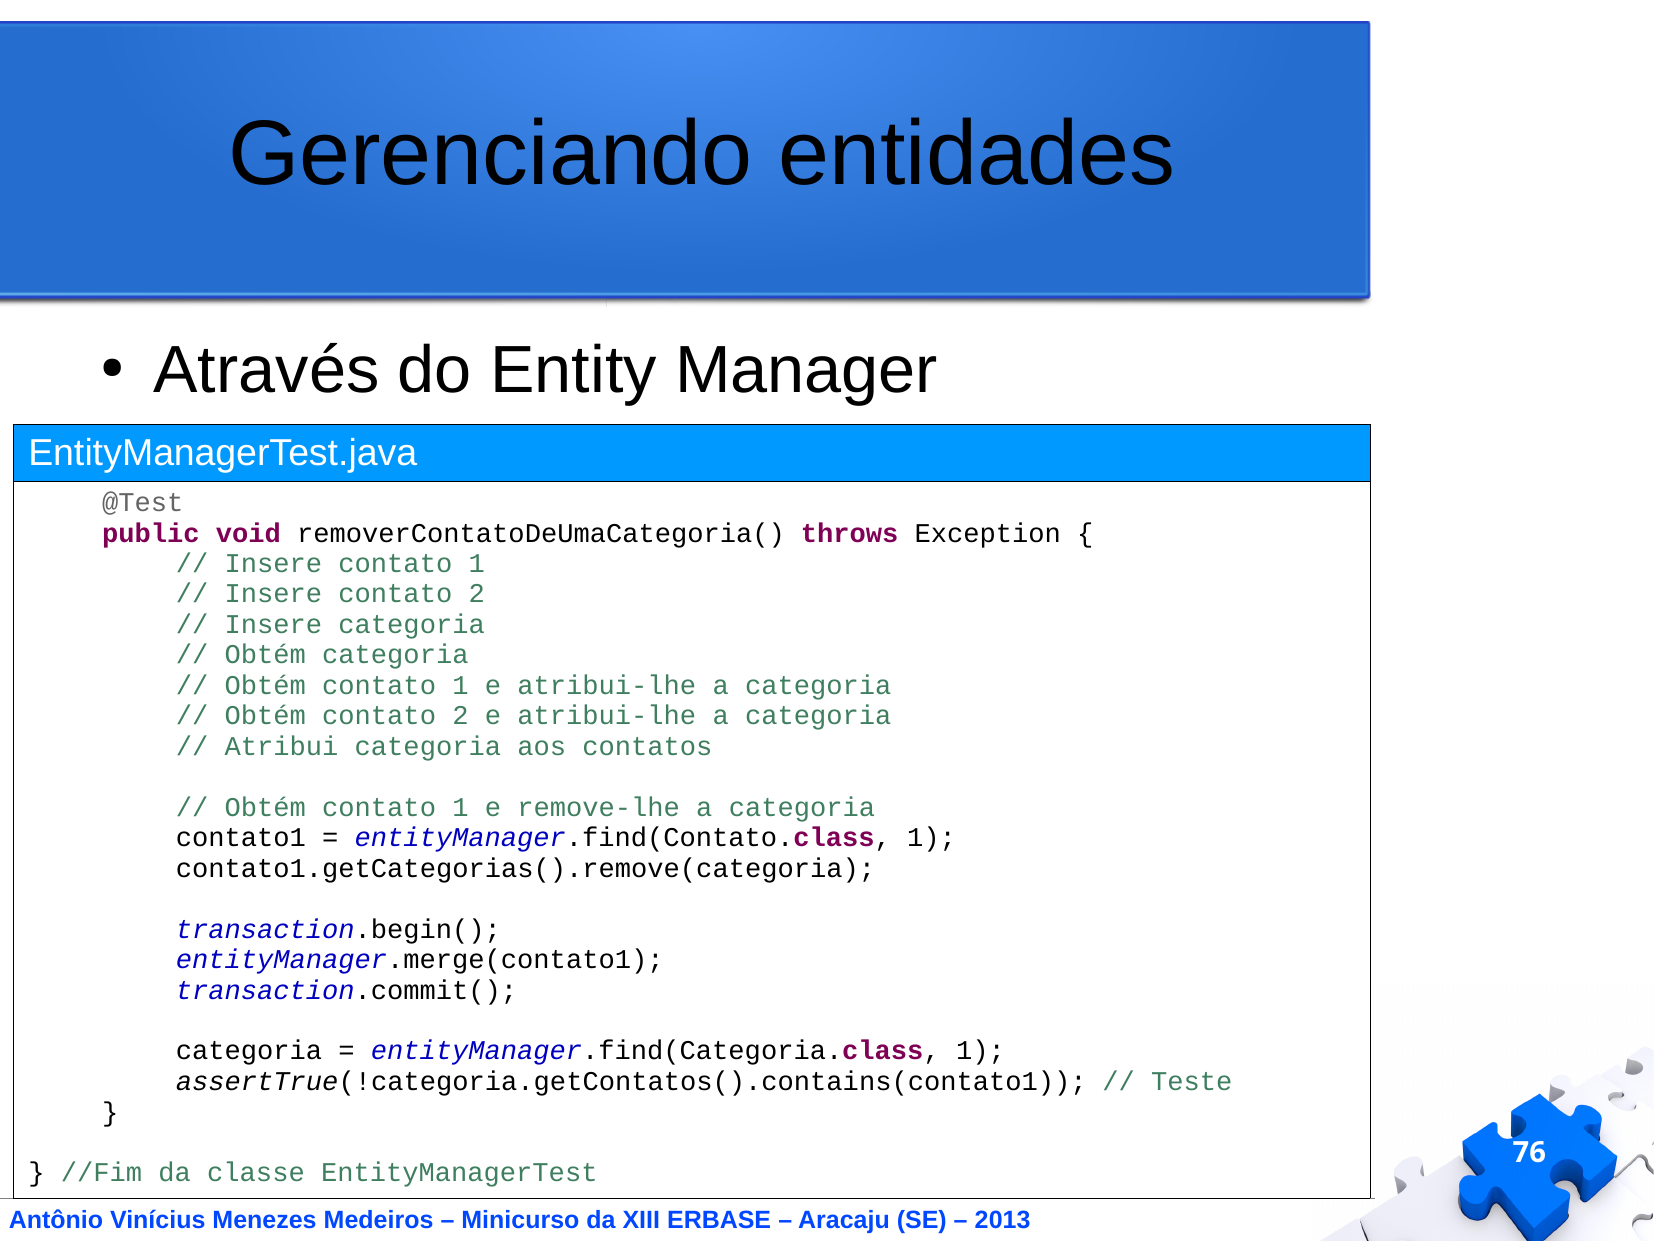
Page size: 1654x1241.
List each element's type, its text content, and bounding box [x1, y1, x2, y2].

picture [0, 21, 1375, 307]
title Gerenciando entidades [82, 49, 1323, 257]
list Através do Entity Manager [82, 332, 1356, 424]
picture [1311, 983, 1654, 1241]
table_cell @Test public void removerContatoDeUmaCategoria() throws Exception { // Insere contato 1 // Insere contato 2 // Insere categoria // Obtém categoria // Obtém contato 1 e atribui-lhe a categoria // Obtém contato 2 e atribui-lhe a categoria // Atribui categoria aos contatos // Obtém contato 1 e remove-lhe a categoria contato1 = entityManager.find(Contato.class, 1); contato1.getCategorias().remove(categoria); transaction.begin(); entityManager.merge(contato1); transaction.commit(); categoria = entityManager.find(Categoria.class, 1); assertTrue(!categoria.getContatos().contains(contato1)); // Teste } } //Fim da classe EntityManagerTest [14, 482, 1370, 1198]
table_header EntityManagerTest.java [14, 425, 1370, 481]
